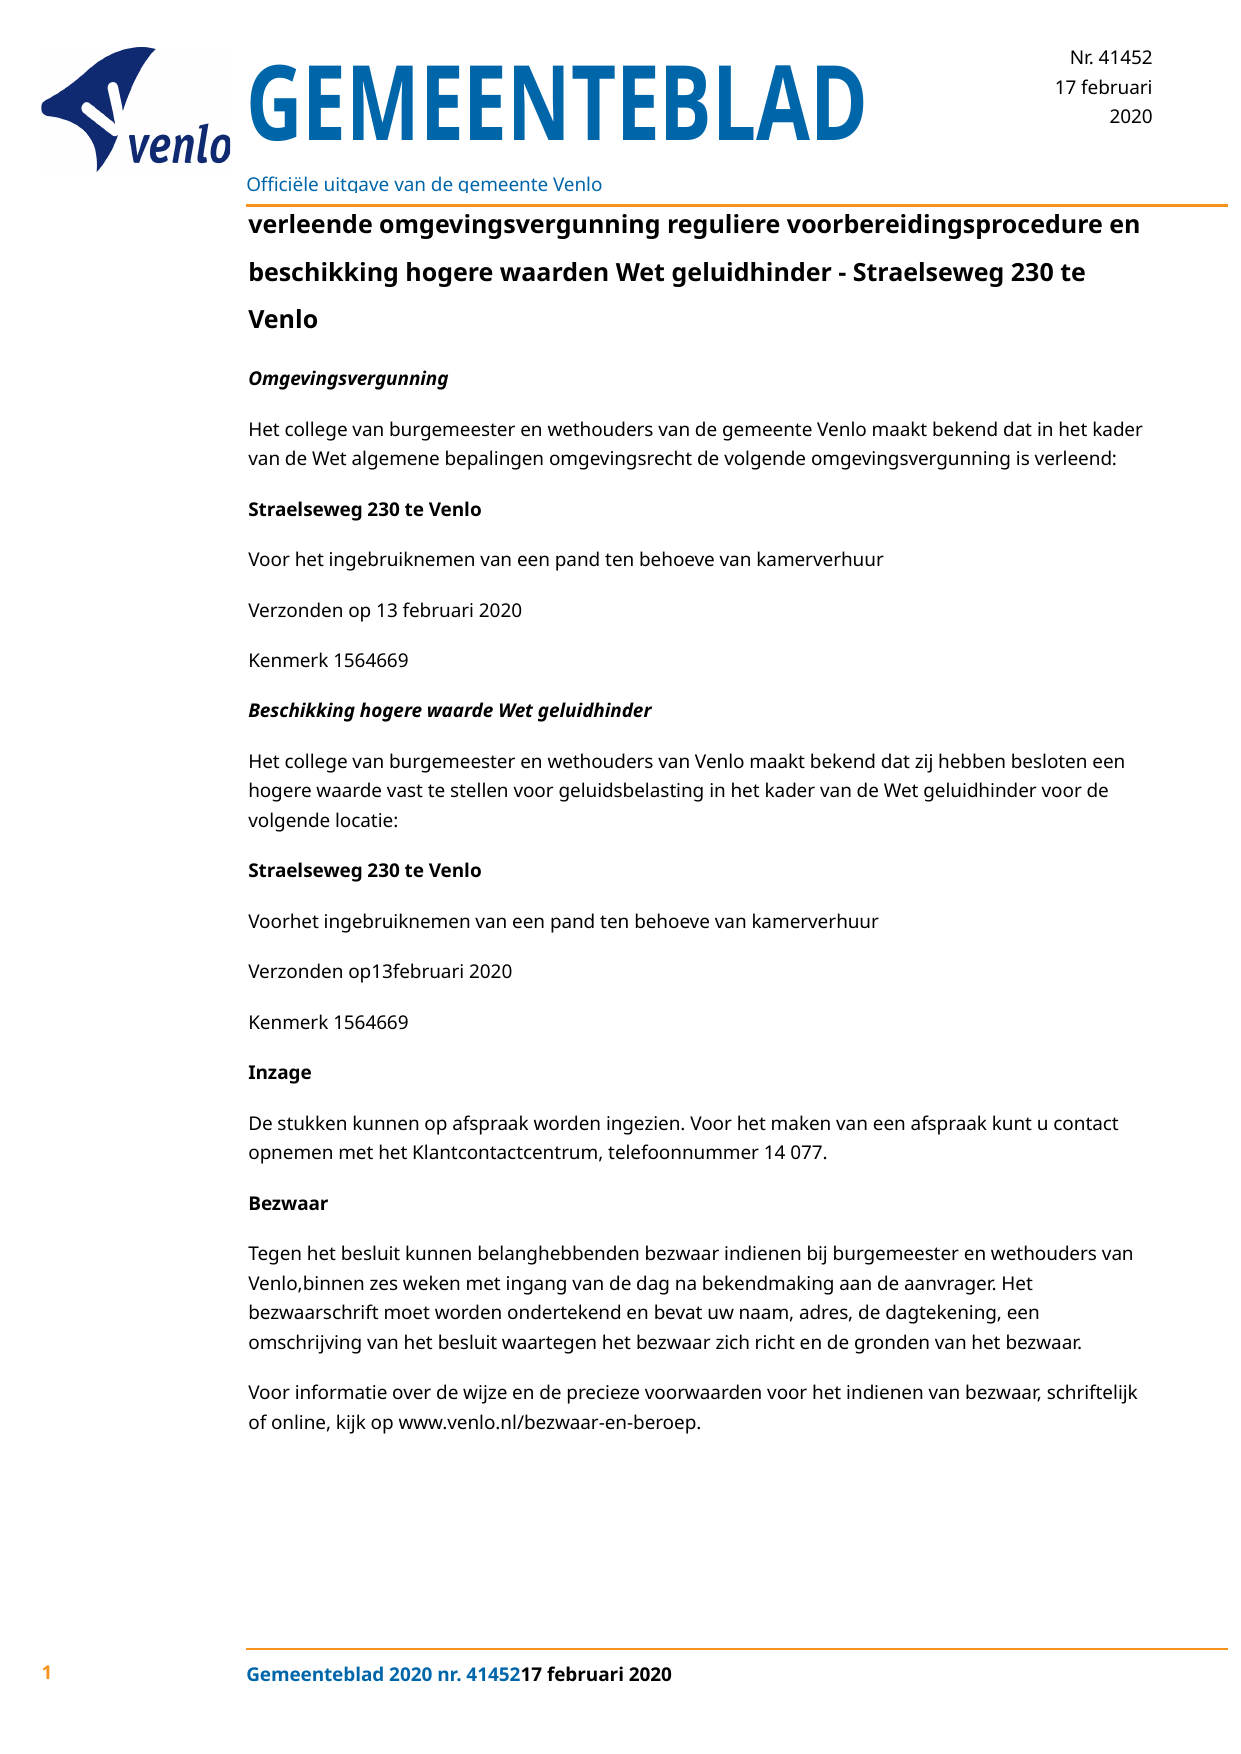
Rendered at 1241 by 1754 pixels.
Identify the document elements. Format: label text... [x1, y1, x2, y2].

text verleende omgevingsvergunning reguliere voorbereidingsprocedure en beschikking hogere waarden Wet geluidhinder - Straelseweg 230 te Venlo [248, 207, 1152, 336]
text Beschikking hogere waarde Wet geluidhinder [248, 698, 1152, 723]
text Voor het ingebruiknemen van een pand ten behoeve van kamerverhuur [248, 546, 1152, 572]
text Het college van burgemeester en wethouders van de gemeente Venlo maakt bekend dat in het kader van de Wet algemene bepalingen omgevingsrecht de volgende omgevingsvergunning is verleend: [248, 416, 1152, 471]
text Verzonden op 13 februari 2020 [248, 597, 1152, 622]
text Tegen het besluit kunnen belanghebbenden bezwaar indienen bij burgemeester en wethouders van Venlo,binnen zes weken met ingang van de dag na bekendmaking aan de aanvrager. Het bezwaarschrift moet worden ondertekend en bevat uw naam, adres, de dagtekening, een omschrijving van het besluit waartegen het bezwaar zich richt en de gronden van het bezwaar. [248, 1240, 1152, 1354]
text Inzage [248, 1059, 1152, 1085]
text Straelseweg 230 te Venlo [248, 858, 1152, 883]
text Straelseweg 230 te Venlo [248, 496, 1152, 522]
text Kenmerk 1564669 [248, 1009, 1152, 1034]
text De stukken kunnen op afspraak worden ingezien. Voor het maken van een afspraak kunt u contact opnemen met het Klantcontactcentrum, telefoonnummer 14 077. [248, 1110, 1152, 1165]
text Verzonden op13februari 2020 [248, 958, 1152, 984]
text Kenmerk 1564669 [248, 647, 1152, 673]
text Voorhet ingebruiknemen van een pand ten behoeve van kamerverhuur [248, 908, 1152, 934]
text Bezwaar [248, 1190, 1152, 1215]
text Voor informatie over de wijze en de precieze voorwaarden voor het indienen van bezwaar, schriftelijk of online, kijk op www.venlo.nl/bezwaar-en-beroep. [248, 1379, 1152, 1434]
text Het college van burgemeester en wethouders van Venlo maakt bekend dat zij hebben besloten een hogere waarde vast te stellen voor geluidsbelasting in het kader van de Wet geluidhinder voor de volgende locatie: [248, 748, 1152, 833]
text Omgevingsvergunning [248, 366, 1152, 391]
picture [41, 47, 231, 172]
